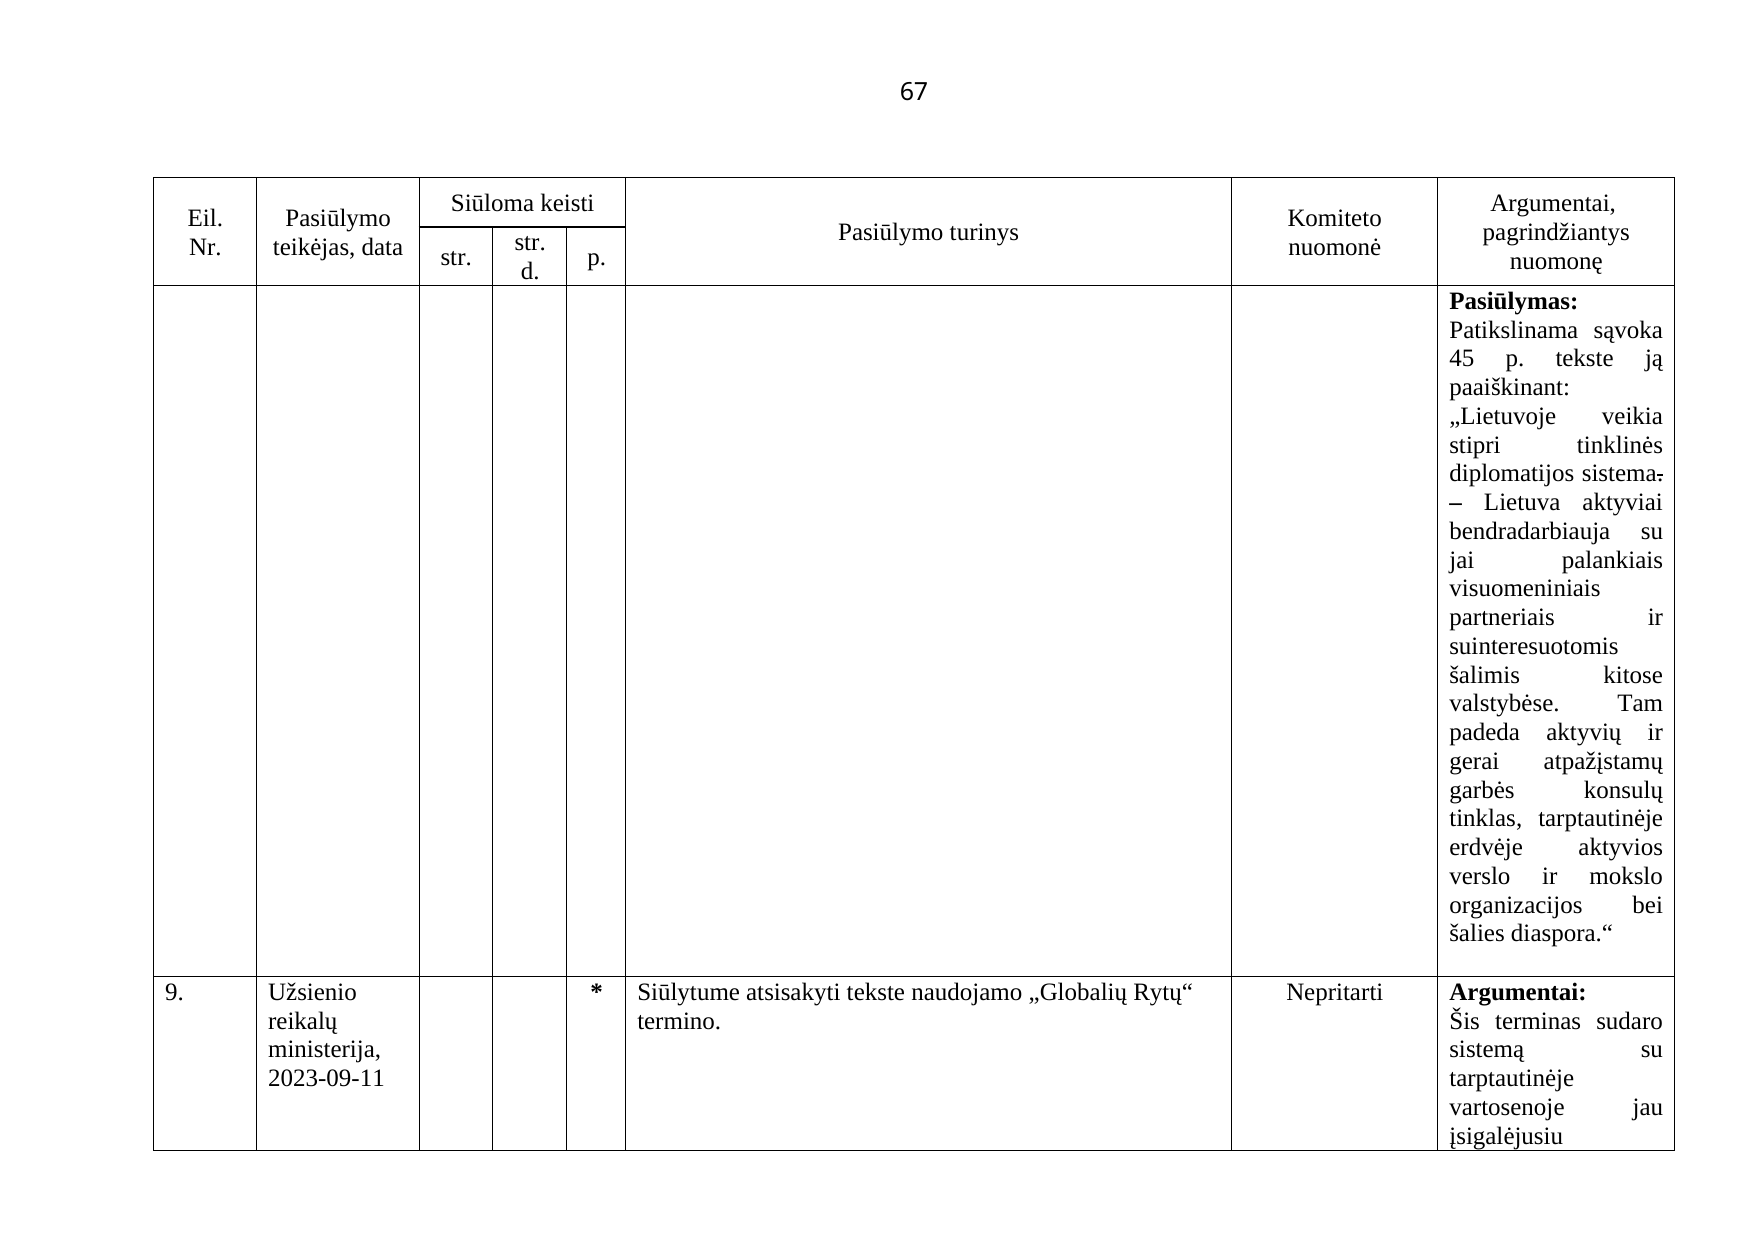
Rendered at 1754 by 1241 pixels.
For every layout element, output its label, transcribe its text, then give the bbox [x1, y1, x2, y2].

table_cell [420, 977, 492, 1149]
table_cell Argumentai: Šis terminas sudaro sistemą su tarptautinėje vartosenoje jau įsigalėjusiu [1438, 977, 1674, 1149]
table_header Eil. Nr. [154, 178, 256, 285]
table_header Pasiūlymo turinys [626, 178, 1231, 285]
table_cell str. d. [493, 228, 566, 285]
table_cell [493, 286, 566, 976]
table_cell [493, 977, 566, 1149]
table_cell Pasiūlymas: Patikslinama sąvoka 45 p. tekste ją paaiškinant: „Lietuvoje veikia stipri tinklinės diplomatijos sistema. – Lietuva aktyviai bendradarbiauja su jai palankiais visuomeniniais partneriais ir suinteresuotomis šalimis kitose valstybėse. Tam padeda aktyvių ir gerai atpažįstamų garbės konsulų tinklas, tarptautinėje erdvėje aktyvios verslo ir mokslo organizacijos bei šalies diaspora.“ [1438, 286, 1674, 976]
table_cell [257, 286, 419, 976]
table_cell str. [420, 228, 492, 285]
table_cell [626, 286, 1231, 976]
table_cell [567, 286, 625, 976]
table_cell Užsienio reikalų ministerija, 2023-09-11 [257, 977, 419, 1149]
table_cell [420, 286, 492, 976]
table_cell Nepritarti [1232, 977, 1437, 1149]
table_cell [1232, 286, 1437, 976]
table_header Komiteto nuomonė [1232, 178, 1437, 285]
table_cell 9. [154, 977, 256, 1149]
table_cell [154, 286, 256, 976]
table_cell Siūlytume atsisakyti tekste naudojamo „Globalių Rytų“ termino. [626, 977, 1231, 1149]
table_cell * [567, 977, 625, 1149]
table_header Siūloma keisti [420, 178, 625, 226]
table_header Pasiūlymo teikėjas, data [257, 178, 419, 285]
table_cell p. [567, 228, 625, 285]
table_header Argumentai, pagrindžiantys nuomonę [1438, 178, 1674, 285]
